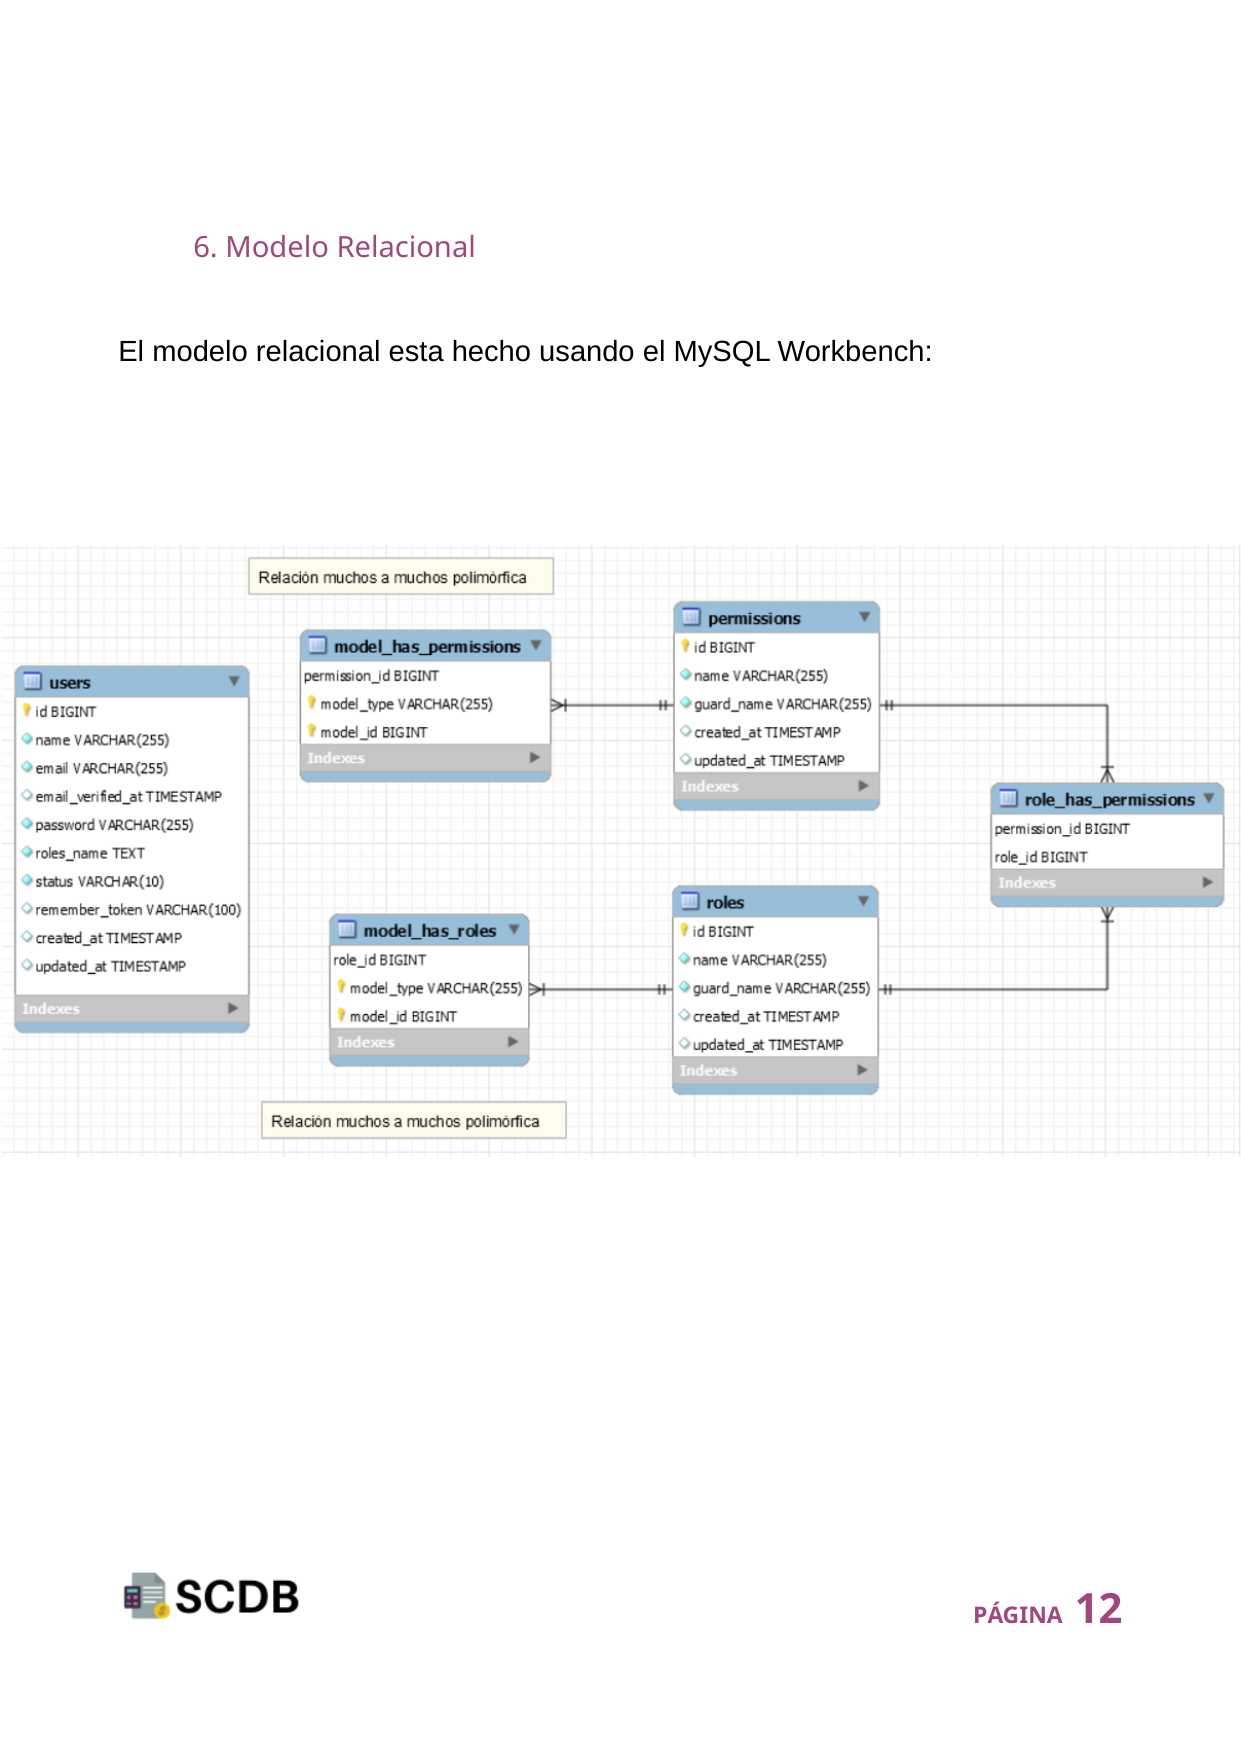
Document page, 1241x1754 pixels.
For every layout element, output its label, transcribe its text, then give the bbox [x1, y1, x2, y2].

picture [122, 1569, 305, 1622]
text 6. Modelo Relacional [118, 226, 1122, 266]
text El modelo relacional esta hecho usando el MySQL Workbench: [118, 334, 1122, 367]
picture [1, 545, 1240, 1157]
